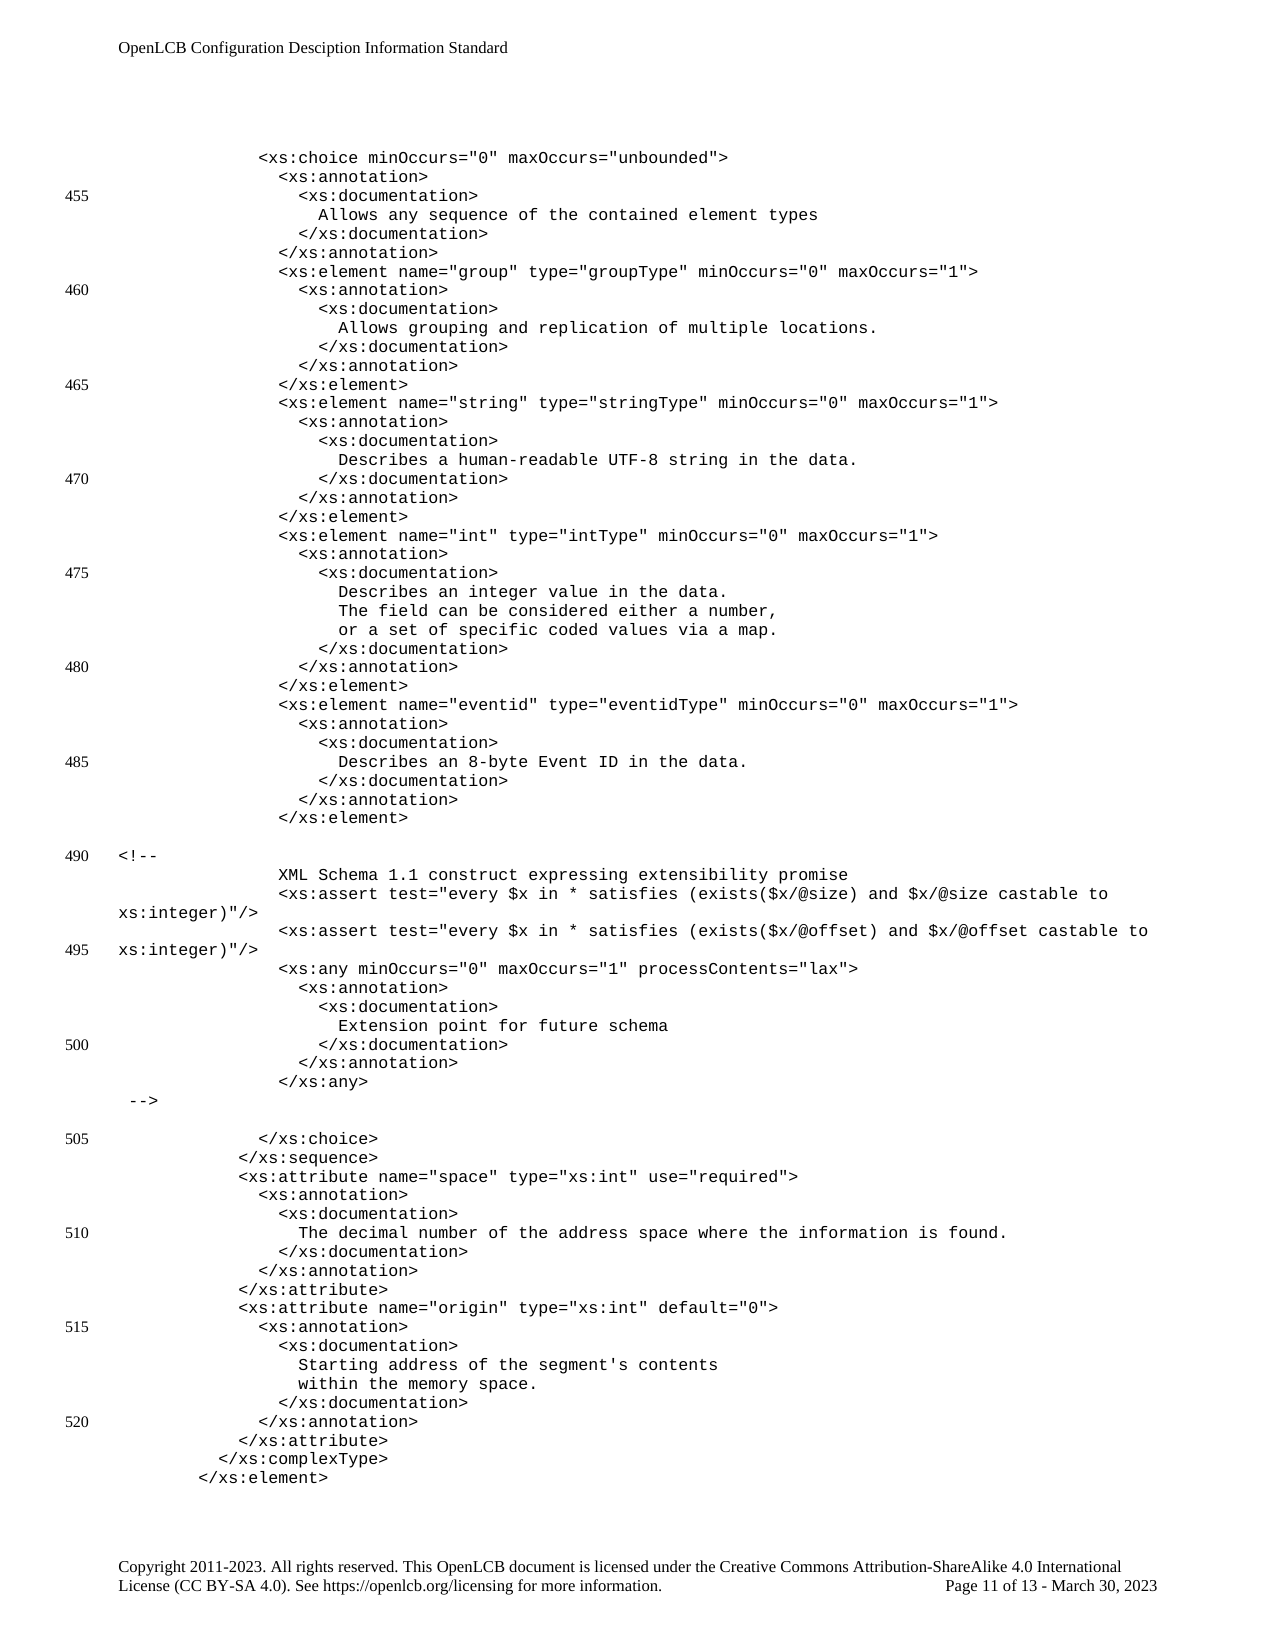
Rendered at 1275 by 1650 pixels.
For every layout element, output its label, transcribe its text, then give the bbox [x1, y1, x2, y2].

text Extension point for future schema [118, 1017, 1157, 1036]
text </xs:choice> [118, 1130, 1157, 1149]
text </xs:element> [118, 678, 1157, 697]
text </xs:documentation> [118, 1394, 1157, 1413]
text <xs:element name="group" type="groupType" minOccurs="0" maxOccurs="1"> [118, 263, 1157, 282]
text The field can be considered either a number, [118, 602, 1157, 621]
text <xs:assert test="every $x in * satisfies (exists($x/@size) and $x/@size castable to xs:integer)"/> [118, 885, 1157, 923]
text </xs:annotation> [118, 357, 1157, 376]
text <xs:documentation> [118, 734, 1157, 753]
text <xs:documentation> [118, 301, 1157, 320]
text <xs:assert test="every $x in * satisfies (exists($x/@offset) and $x/@offset castable to xs:integer)"/> [118, 923, 1157, 961]
text <xs:annotation> [118, 979, 1157, 998]
text Describes a human-readable UTF-8 string in the data. [118, 452, 1157, 471]
text </xs:element> [118, 508, 1157, 527]
text <xs:annotation> [118, 282, 1157, 301]
text <xs:annotation> [118, 1187, 1157, 1206]
text </xs:documentation> [118, 225, 1157, 244]
text <xs:annotation> [118, 716, 1157, 734]
text </xs:element> [118, 810, 1157, 829]
text </xs:annotation> [118, 1055, 1157, 1074]
text </xs:annotation> [118, 1262, 1157, 1281]
text Describes an integer value in the data. [118, 584, 1157, 602]
text </xs:documentation> [118, 1243, 1157, 1262]
text </xs:element> [118, 1470, 1157, 1489]
text </xs:annotation> [118, 659, 1157, 678]
text </xs:complexType> [118, 1451, 1157, 1470]
text <xs:element name="eventid" type="eventidType" minOccurs="0" maxOccurs="1"> [118, 697, 1157, 716]
text </xs:documentation> [118, 471, 1157, 489]
text <xs:documentation> [118, 998, 1157, 1017]
text <xs:attribute name="origin" type="xs:int" default="0"> [118, 1300, 1157, 1319]
text <xs:element name="int" type="intType" minOccurs="0" maxOccurs="1"> [118, 527, 1157, 546]
text </xs:any> [118, 1074, 1157, 1093]
text XML Schema 1.1 construct expressing extensibility promise [118, 866, 1157, 885]
text </xs:attribute> [118, 1281, 1157, 1300]
text </xs:sequence> [118, 1149, 1157, 1168]
text <xs:documentation> [118, 433, 1157, 452]
text Starting address of the segment's contents [118, 1357, 1157, 1376]
text </xs:annotation> [118, 244, 1157, 263]
text </xs:annotation> [118, 1413, 1157, 1432]
text <xs:choice minOccurs="0" maxOccurs="unbounded"> [118, 150, 1157, 169]
text </xs:documentation> [118, 640, 1157, 659]
text Allows any sequence of the contained element types [118, 207, 1157, 225]
text within the memory space. [118, 1376, 1157, 1394]
text </xs:documentation> [118, 338, 1157, 357]
text <xs:annotation> [118, 414, 1157, 433]
text </xs:element> [118, 376, 1157, 395]
text <xs:element name="string" type="stringType" minOccurs="0" maxOccurs="1"> [118, 395, 1157, 414]
text </xs:annotation> [118, 489, 1157, 508]
text </xs:attribute> [118, 1432, 1157, 1451]
text </xs:annotation> [118, 791, 1157, 810]
text </xs:documentation> [118, 1036, 1157, 1055]
text <xs:annotation> [118, 169, 1157, 188]
text Describes an 8-byte Event ID in the data. [118, 753, 1157, 772]
text <xs:documentation> [118, 565, 1157, 584]
text The decimal number of the address space where the information is found. [118, 1225, 1157, 1243]
text Allows grouping and replication of multiple locations. [118, 320, 1157, 338]
text --> [118, 1093, 1157, 1112]
text or a set of specific coded values via a map. [118, 621, 1157, 640]
text <xs:annotation> [118, 1319, 1157, 1338]
text <!-- [118, 848, 1157, 866]
text <xs:documentation> [118, 188, 1157, 207]
text <xs:documentation> [118, 1206, 1157, 1225]
text <xs:documentation> [118, 1338, 1157, 1357]
text </xs:documentation> [118, 772, 1157, 791]
text <xs:annotation> [118, 546, 1157, 565]
text <xs:attribute name="space" type="xs:int" use="required"> [118, 1168, 1157, 1187]
text <xs:any minOccurs="0" maxOccurs="1" processContents="lax"> [118, 961, 1157, 979]
